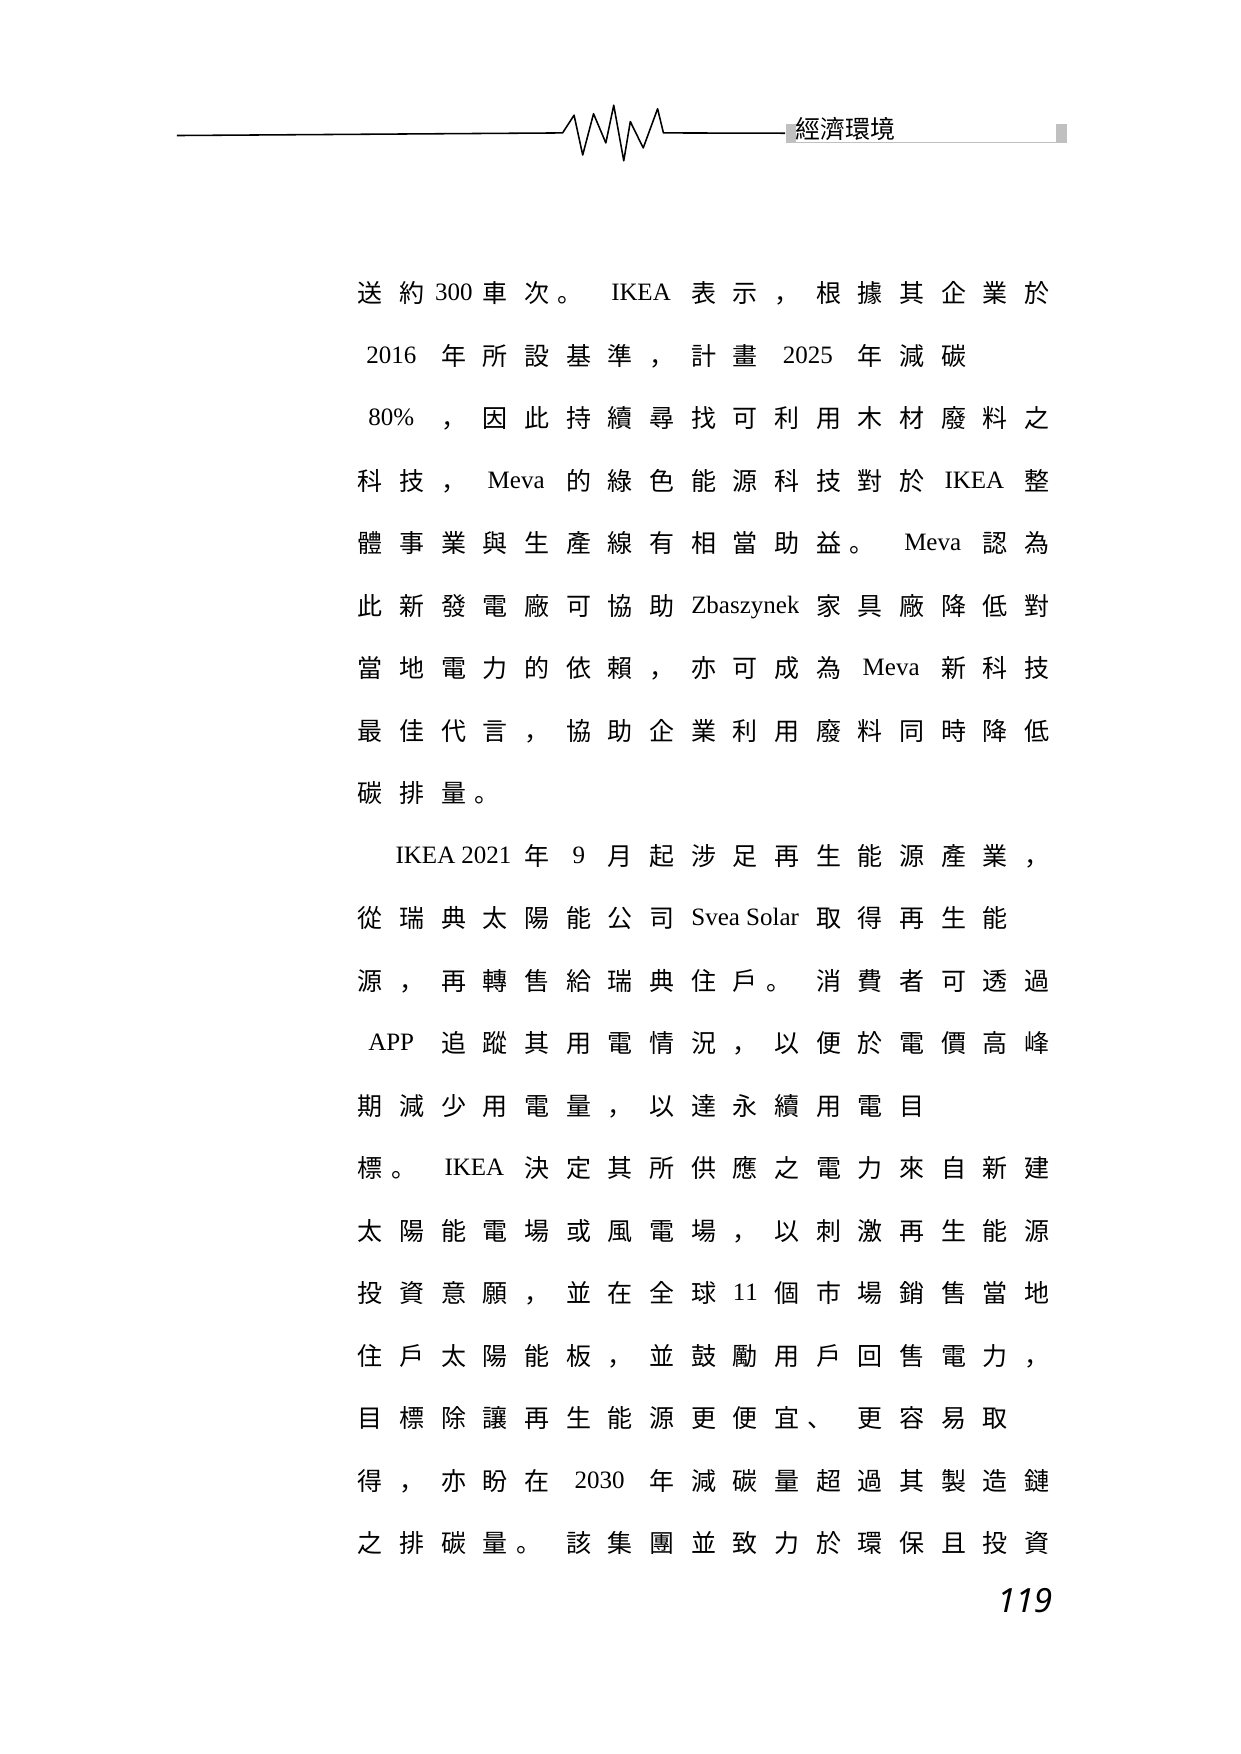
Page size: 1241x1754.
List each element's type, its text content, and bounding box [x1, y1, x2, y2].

text IKEA 2021年9月起涉足再生能源產業，從瑞典太陽能公司Svea Solar取得再生能源，再轉售給瑞典住戶。消費者可透過APP追蹤其用電情況，以便於電價高峰期減少用電量，以達永續用電目標。IKEA決定其所供應之電力來自新建太陽能電場或風電場，以刺激再生能源投資意願，並在全球11個市場銷售當地住戶太陽能板，並鼓勵用戶回售電力，目標除讓再生能源更便宜、更容易取得，亦盼在2030年減碳量超過其製造鏈之排碳量。該集團並致力於環保且投資 [330, 813, 1058, 1563]
text 送約300車次。IKEA表示，根據其企業於2016年所設基準，計畫2025年減碳80%，因此持續尋找可利用木材廢料之科技，Meva的綠色能源科技對於IKEA整體事業與生產線有相當助益。Meva認為此新發電廠可協助Zbaszynek家具廠降低對當地電力的依賴，亦可成為Meva新科技最佳代言，協助企業利用廢料同時降低碳排量。 [330, 250, 1058, 813]
